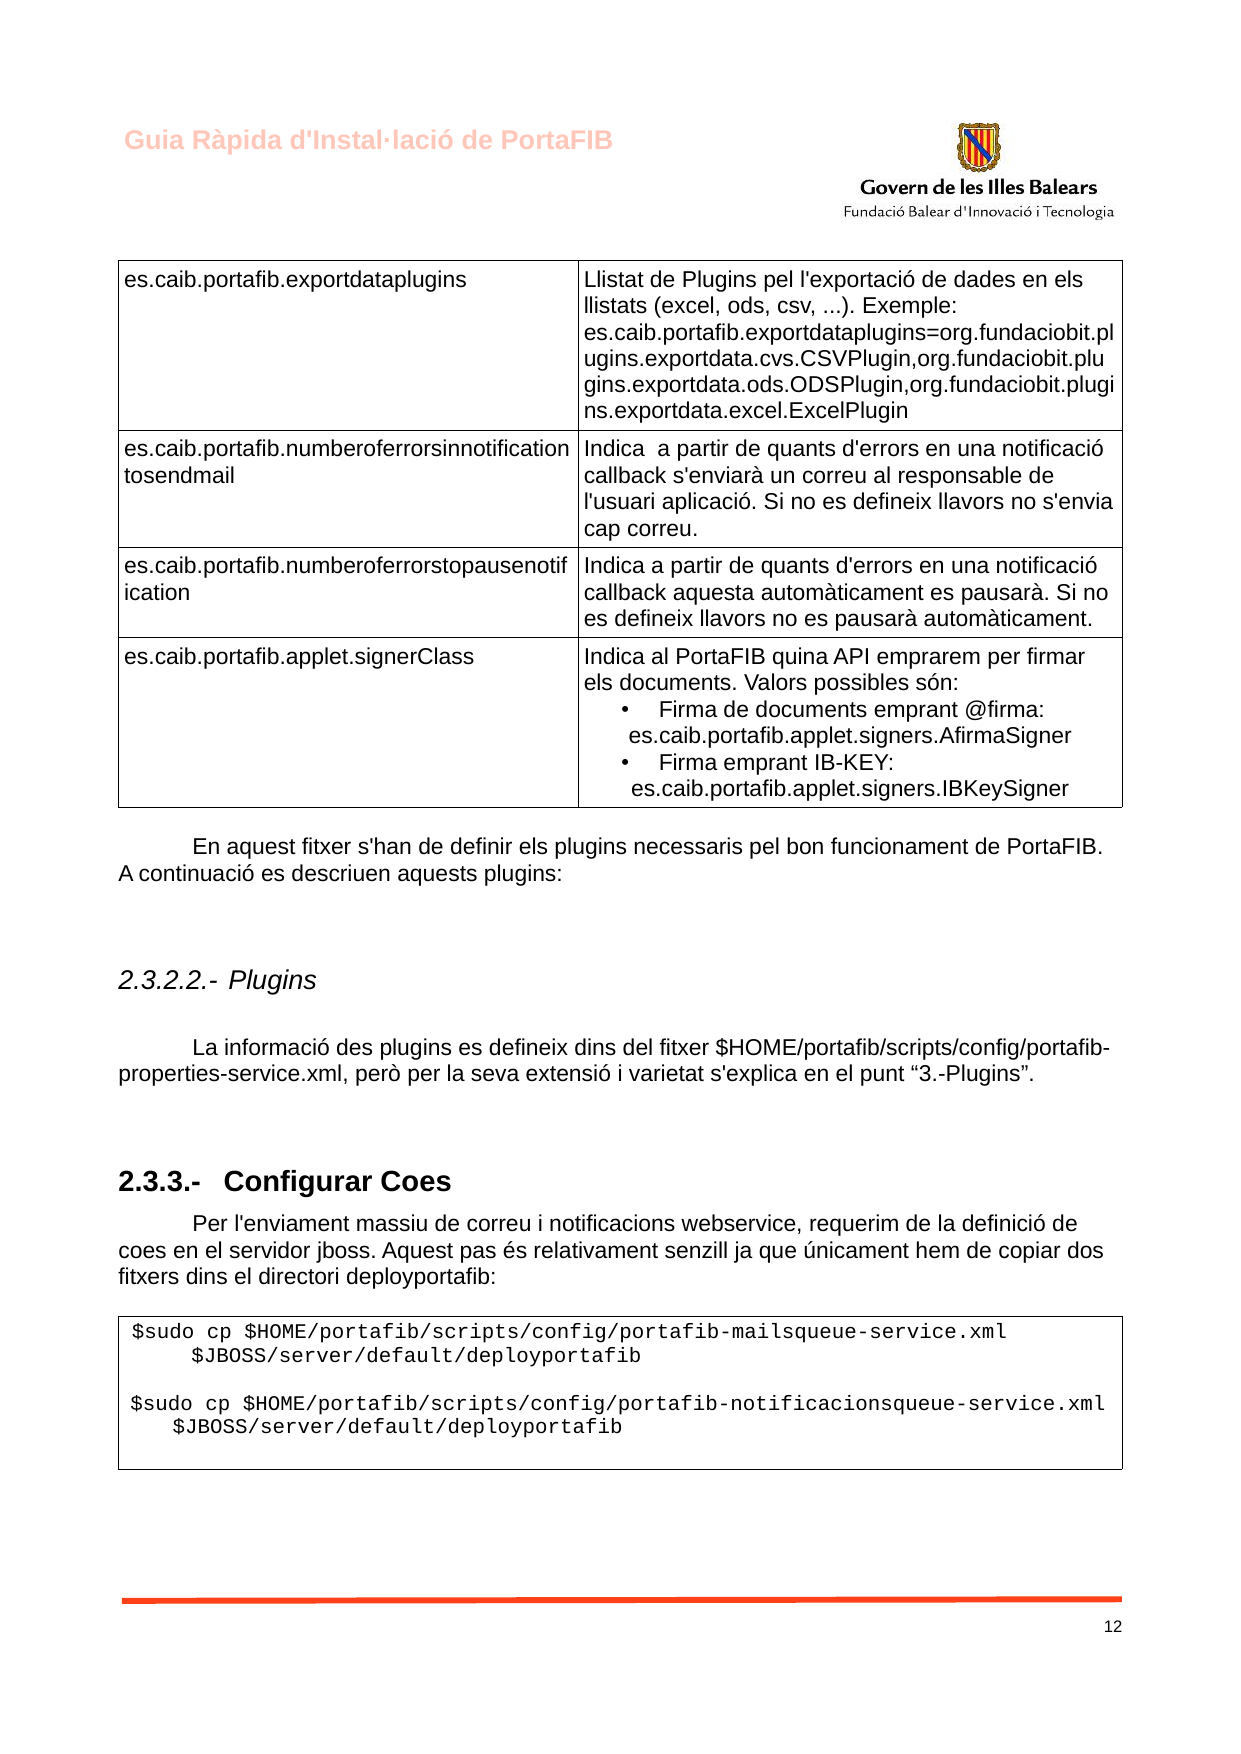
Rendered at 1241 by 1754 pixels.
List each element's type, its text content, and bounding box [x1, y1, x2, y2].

picture [840, 123, 1117, 220]
table_cell Llistat de Plugins pel l'exportació de dades en els llistats (excel, ods, csv, ...). Exemple: es.caib.portafib.exportdataplugins=org.fundaciobit.plugins.exportdata.cvs.CSVPlugin,org.fundaciobit.plugins.exportdata.ods.ODSPlugin,org.fundaciobit.plugins.exportdata.excel.ExcelPlugin [579, 261, 1122, 429]
table_cell Indica a partir de quants d'errors en una notificació callback aquesta automàticament es pausarà. Si no es defineix llavors no es pausarà automàticament. [579, 548, 1122, 637]
table_cell es.caib.portafib.numberoferrorstopausenotification [119, 548, 578, 637]
table_cell Indica al PortaFIB quina API emprarem per firmar els documents. Valors possibles són: Firma de documents emprant @firma: es.caib.portafib.applet.signers.AfirmaSigner Firma emprant IB-KEY: es.caib.portafib.applet.signers.IBKeySigner [579, 638, 1122, 807]
table_cell es.caib.portafib.applet.signerClass [119, 638, 578, 807]
subtitle Plugins [118, 964, 1122, 995]
table_cell es.caib.portafib.exportdataplugins [119, 261, 578, 429]
text En aquest fitxer s'han de definir els plugins necessaris pel bon funcionament de PortaFIB. A continuació es descriuen aquests plugins: [118, 833, 1122, 886]
table_cell Indica a partir de quants d'errors en una notificació callback s'enviarà un correu al responsable de l'usuari aplicació. Si no es defineix llavors no s'envia cap correu. [579, 431, 1122, 547]
subtitle Configurar Coes [118, 1164, 1122, 1198]
text La informació des plugins es defineix dins del fitxer $HOME/portafib/scripts/config/portafib-properties-service.xml, però per la seva extensió i varietat s'explica en el punt “3.-Plugins”. [118, 1034, 1122, 1087]
table_header $sudo cp $HOME/portafib/scripts/config/portafib-mailsqueue-service.xml $JBOSS/server/default/deployportafib $sudo cp $HOME/portafib/scripts/config/portafib-notificacionsqueue-service.xml $JBOSS/server/default/deployportafib [119, 1317, 1122, 1469]
table_cell es.caib.portafib.numberoferrorsinnotificationtosendmail [119, 431, 578, 547]
text Per l'enviament massiu de correu i notificacions webservice, requerim de la definició de coes en el servidor jboss. Aquest pas és relativament senzill ja que únicament hem de copiar dos fitxers dins el directori deployportafib: [118, 1210, 1122, 1289]
